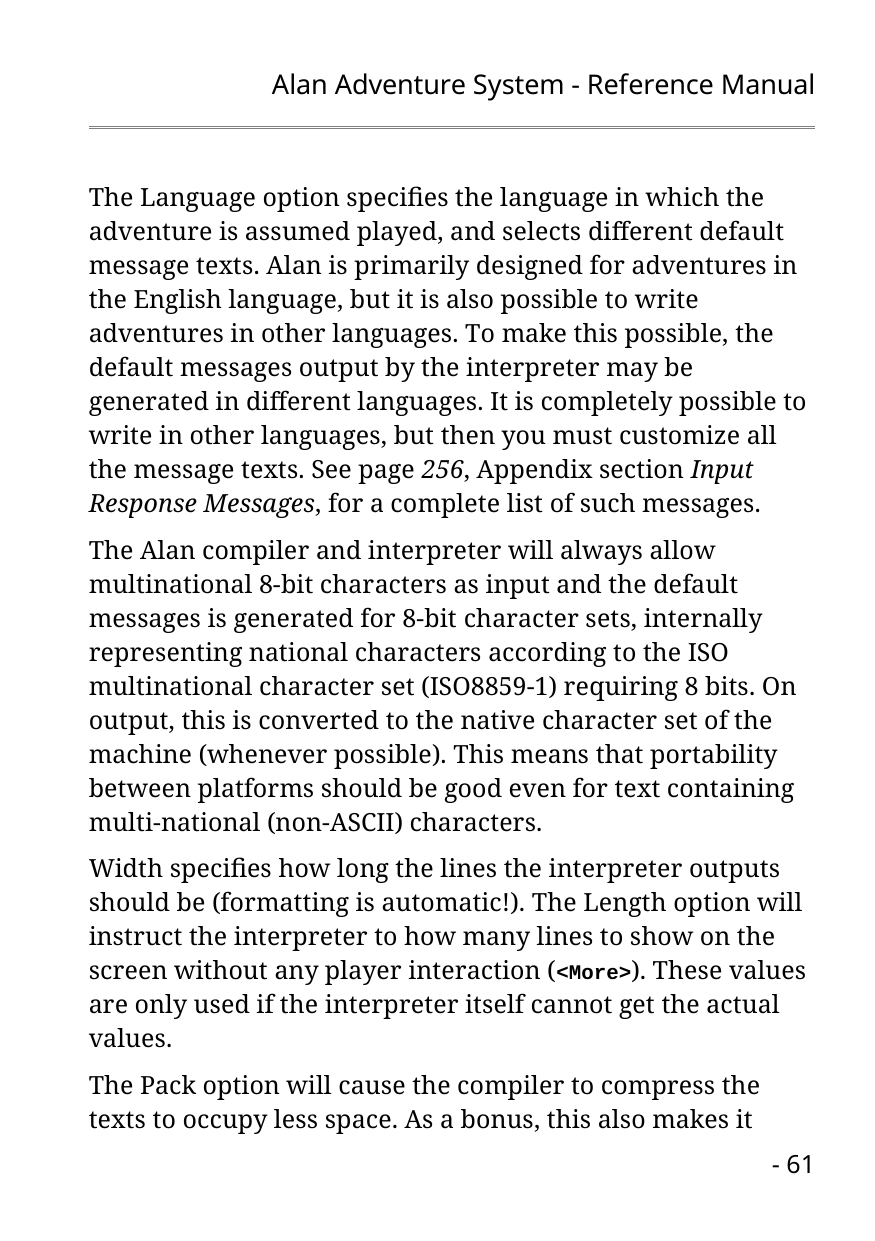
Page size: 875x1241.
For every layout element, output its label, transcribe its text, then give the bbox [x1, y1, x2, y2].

text Width specifies how long the lines the interpreter outputs should be (format­ting is automatic!). The Length option will instruct the interpreter to how many lines to show on the screen without any player interaction (<More>). These values are only used if the interpreter itself cannot get the actual values. [88, 851, 815, 1055]
text The Language option specifies the language in which the adventure is assumed played, and selects different default message texts. Alan is primarily de­signed for adventures in the English language, but it is also possible to write adventures in other languages. To make this possible, the default messages output by the interpreter may be generated in different languages. It is completely possible to write in other languages, but then you must customize all the message texts. See page 208, Appendix section Input Response Messages, for a complete list of such messages. [88, 180, 815, 520]
text The Alan compiler and interpreter will always allow multinational 8-bit char­acters as input and the default messages is generated for 8-bit character sets, internally representing national characters according to the ISO multinational character set (ISO8859-1) requiring 8 bits. On output, this is converted to the native character set of the machine (whenever possible). This means that portability between platforms should be good even for text containing multi-national (non-ASCII) characters. [88, 533, 815, 838]
text The Pack option will cause the compiler to compress the texts to occupy less space. As a bonus, this also makes it [88, 1068, 815, 1136]
